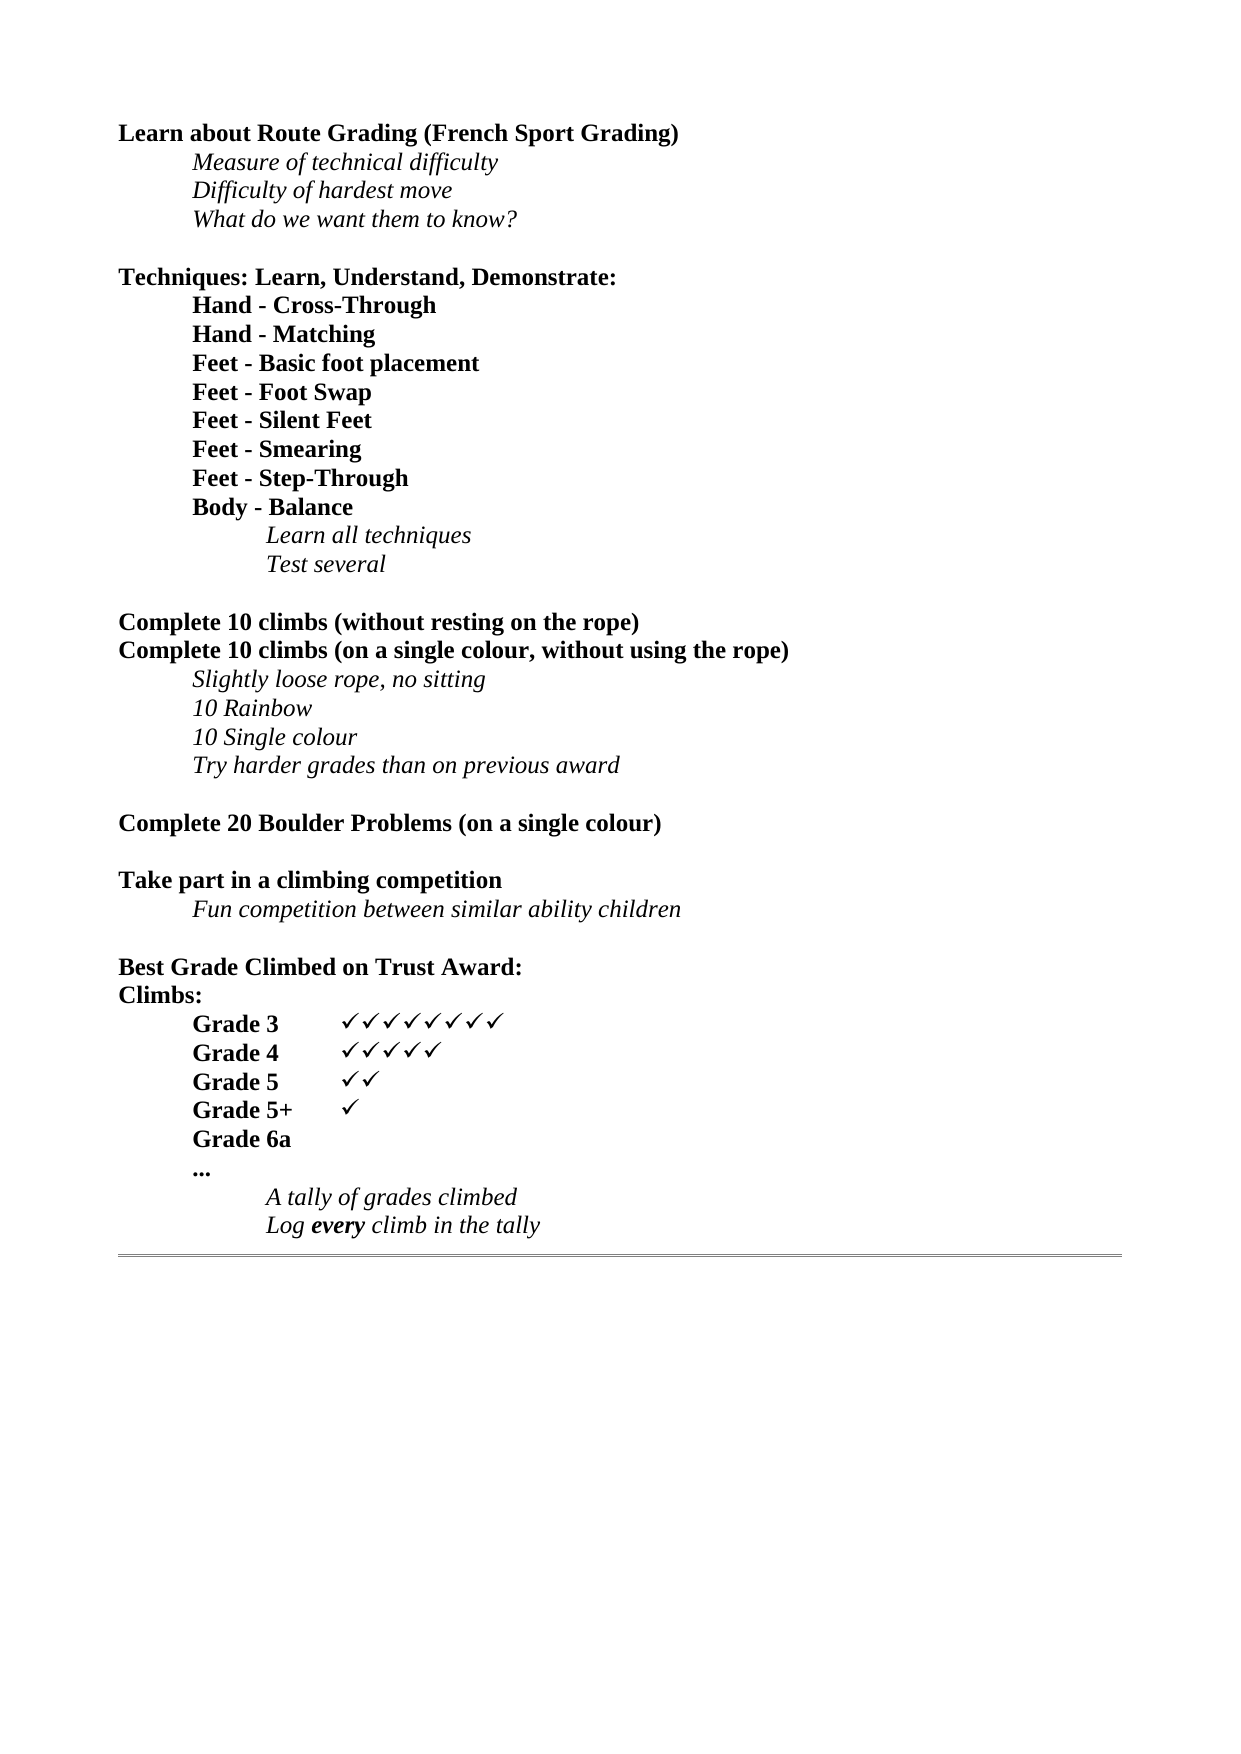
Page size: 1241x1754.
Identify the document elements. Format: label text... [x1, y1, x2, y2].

text Measure of technical difficulty [192, 147, 1122, 176]
text Body - Balance [192, 492, 1122, 521]
text A tally of grades climbed [266, 1182, 1122, 1211]
text Grade 4  [192, 1038, 1122, 1067]
text Grade 6a [192, 1124, 1122, 1153]
text Log every climb in the tally [266, 1211, 1122, 1239]
text Techniques: Learn, Understand, Demonstrate: [118, 262, 1122, 291]
text ... [192, 1153, 1122, 1182]
text Feet - Smearing [192, 434, 1122, 463]
text Take part in a climbing competition [118, 866, 1122, 894]
text Complete 10 climbs (without resting on the rope) [118, 607, 1122, 636]
text Hand - Matching [192, 319, 1122, 348]
text Grade 3  [192, 1009, 1122, 1038]
text Best Grade Climbed on Trust Award: [118, 952, 1122, 981]
text Slightly loose rope, no sitting [192, 664, 1122, 693]
text Climbs: [118, 981, 1122, 1009]
text Test several [266, 549, 1122, 578]
text Feet - Silent Feet [192, 406, 1122, 434]
text Complete 20 Boulder Problems (on a single colour) [118, 808, 1122, 837]
text Fun competition between similar ability children [192, 894, 1122, 923]
text Feet - Basic foot placement [192, 348, 1122, 377]
text Hand - Cross-Through [192, 291, 1122, 319]
text What do we want them to know? [192, 204, 1122, 233]
text Grade 5+  [192, 1096, 1122, 1124]
text Complete 10 climbs (on a single colour, without using the rope) [118, 636, 1122, 664]
text 10 Rainbow [192, 693, 1122, 722]
text Learn about Route Grading (French Sport Grading) [118, 118, 1122, 147]
text Learn all techniques [266, 521, 1122, 549]
text Try harder grades than on previous award [192, 751, 1122, 779]
text Difficulty of hardest move [192, 176, 1122, 204]
text Grade 5  [192, 1067, 1122, 1096]
text Feet - Step-Through [192, 463, 1122, 492]
text 10 Single colour [192, 722, 1122, 751]
text Feet - Foot Swap [192, 377, 1122, 406]
